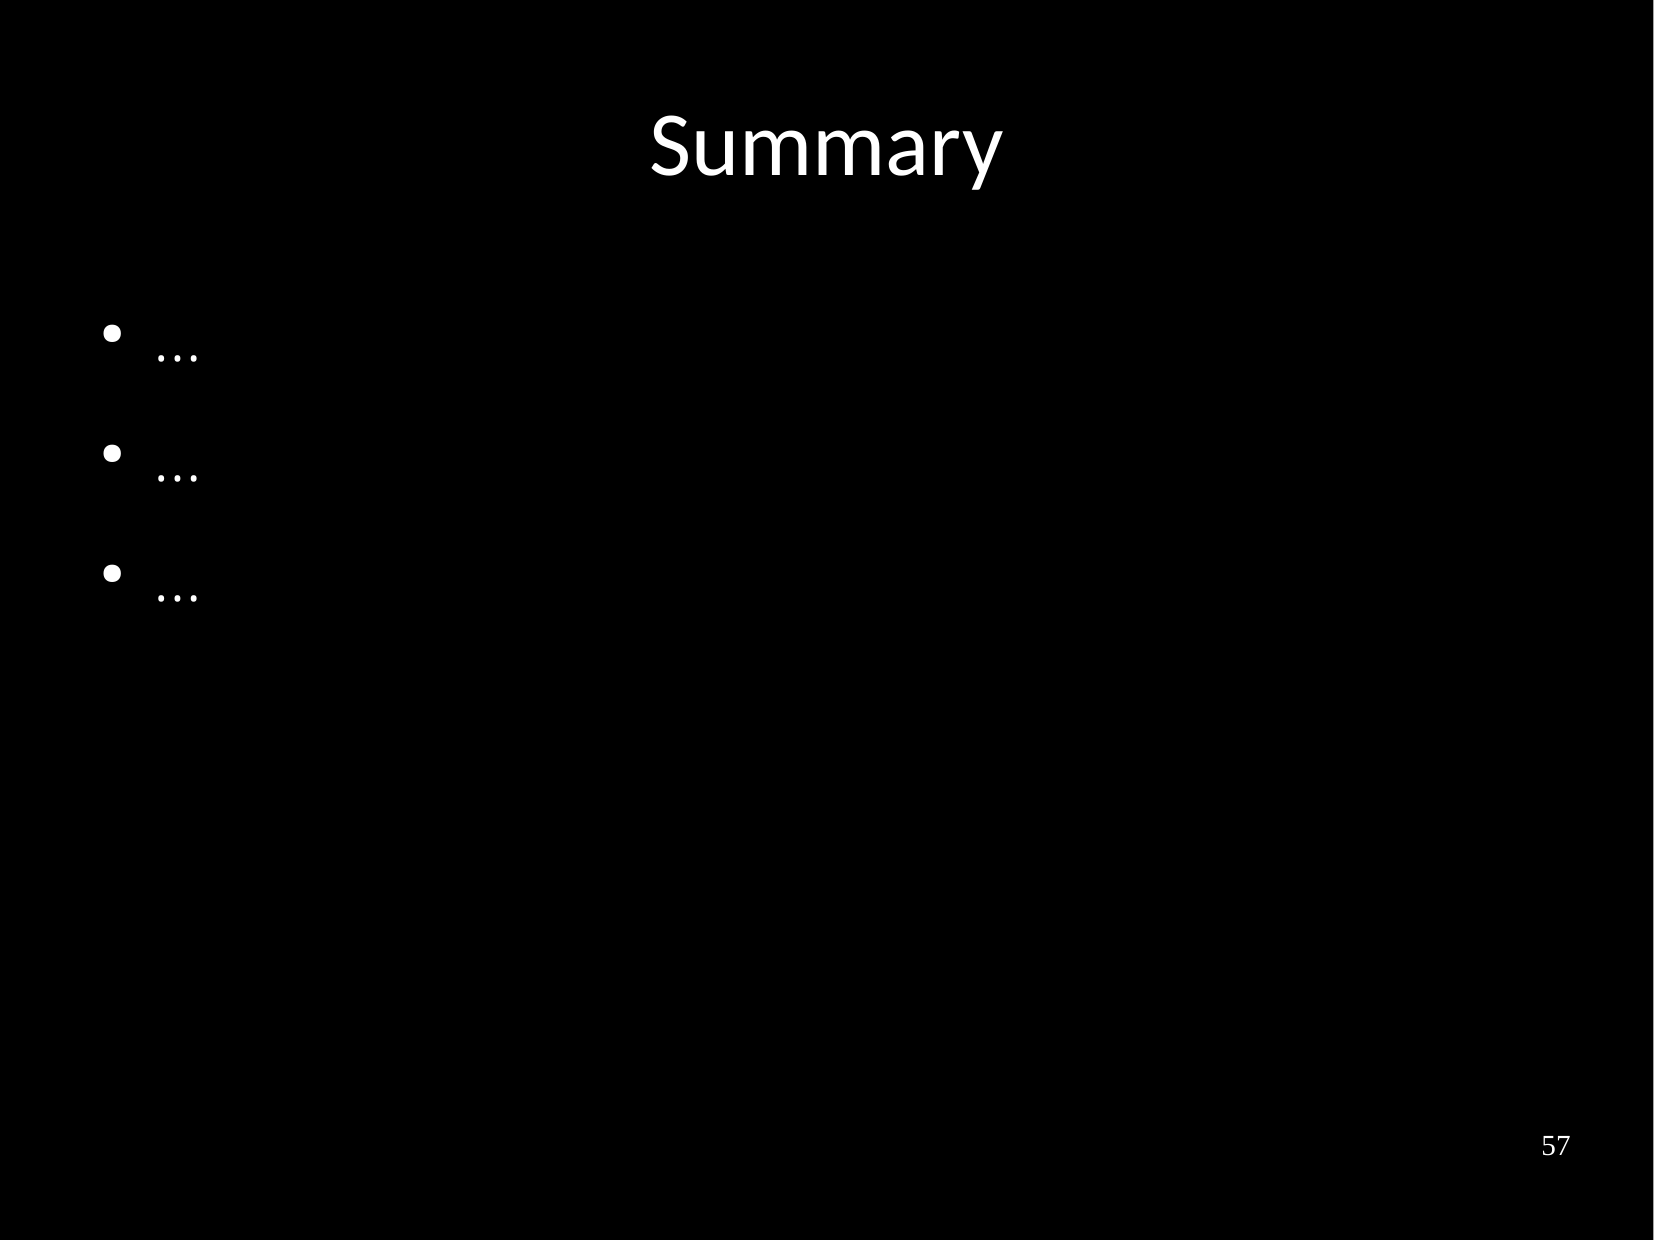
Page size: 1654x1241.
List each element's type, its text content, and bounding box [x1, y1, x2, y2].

list … … … [82, 290, 1571, 1010]
title Summary [82, 49, 1571, 257]
